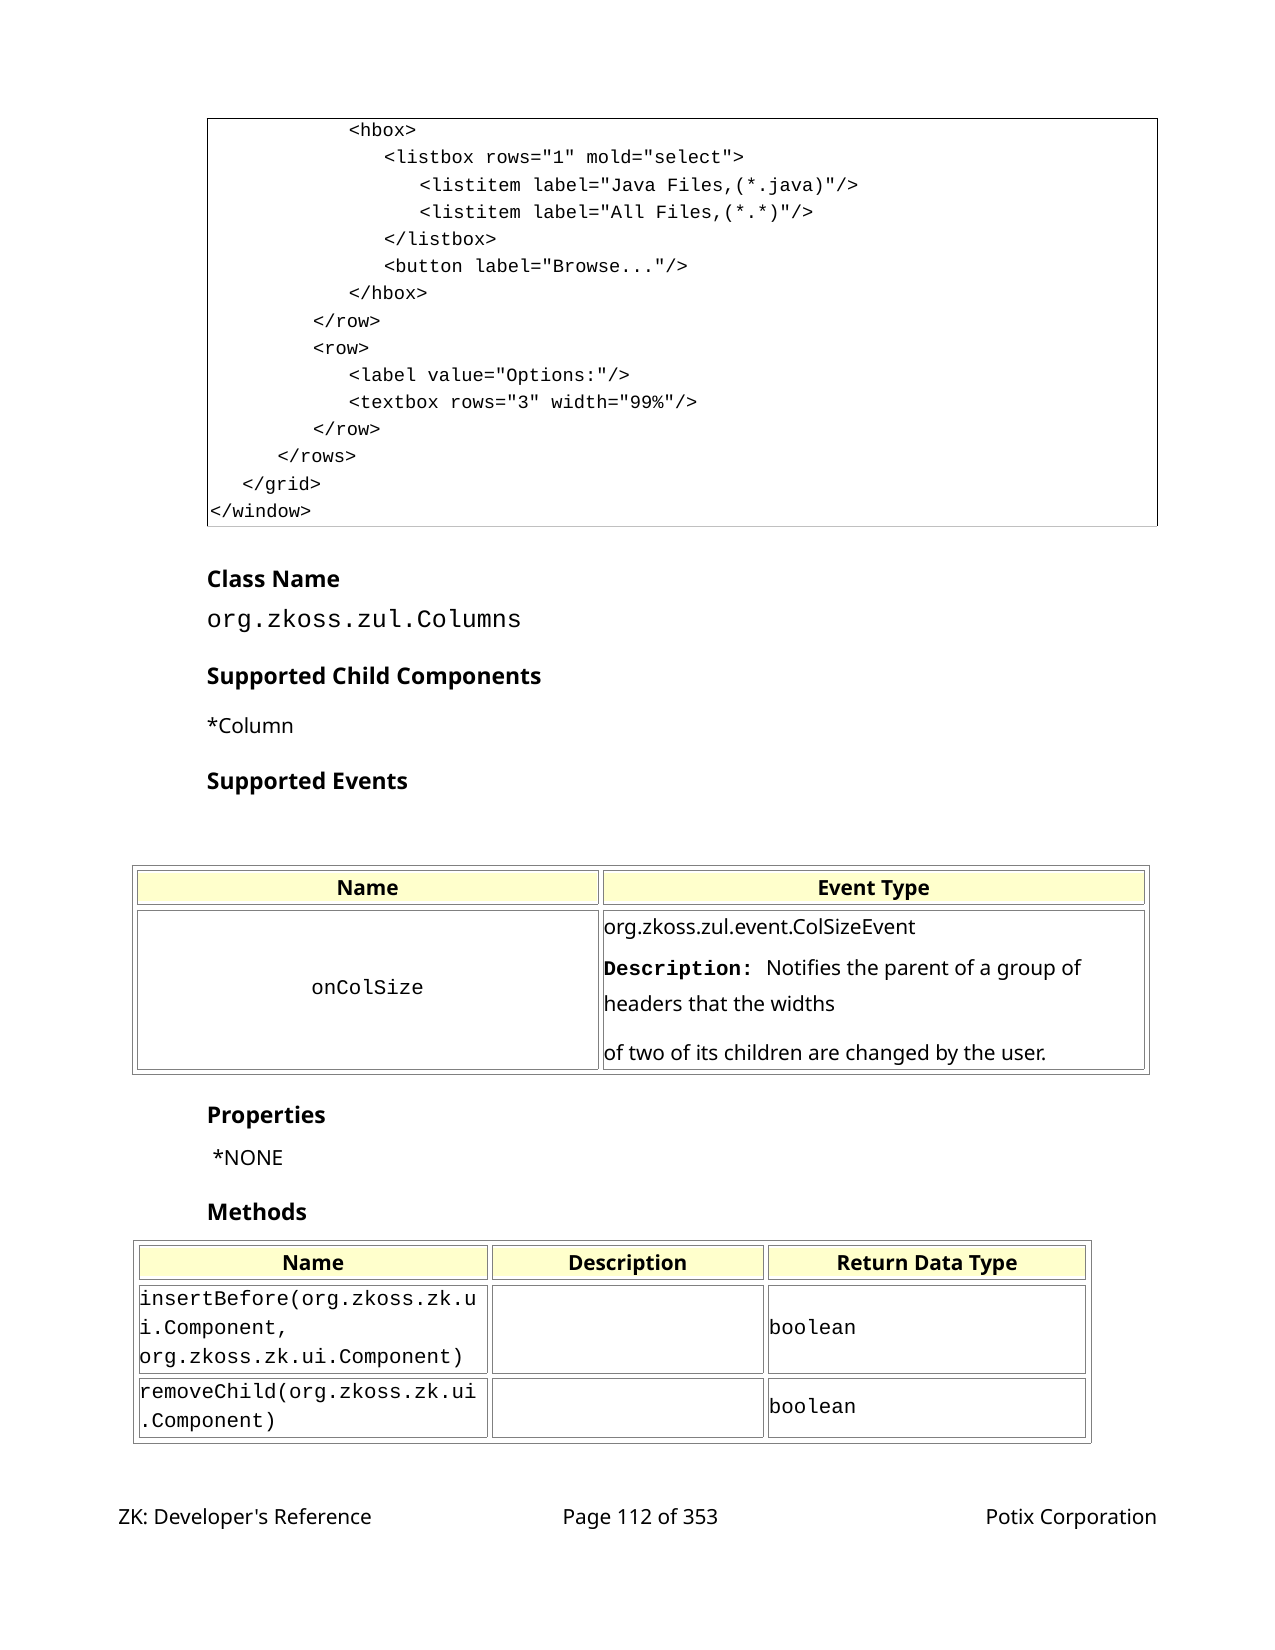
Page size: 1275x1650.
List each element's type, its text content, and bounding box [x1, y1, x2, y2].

subtitle Properties [207, 1099, 1157, 1130]
text *NONE [207, 1143, 1157, 1171]
text </row> [208, 308, 1157, 333]
text org.zkoss.zul.Columns [207, 606, 1157, 634]
table_cell insertBefore(org.zkoss.zk.ui.Component, org.zkoss.zk.ui.Component) [136, 1279, 489, 1373]
text <button label="Browse..."/> [208, 254, 1157, 278]
text <label value="Options:"/> [208, 363, 1157, 387]
table_header Return Data Type [766, 1241, 1088, 1279]
table_cell [490, 1373, 766, 1437]
table_cell [490, 1279, 766, 1373]
text <hbox> [208, 119, 1157, 142]
table_header Event Type [600, 866, 1147, 904]
subtitle Supported Events [207, 765, 1157, 796]
table_cell boolean [766, 1279, 1088, 1373]
text <row> [208, 336, 1157, 360]
table_cell boolean [766, 1373, 1088, 1437]
table_cell removeChild(org.zkoss.zk.ui.Component) [136, 1373, 489, 1437]
table_cell [493, 1379, 763, 1437]
subtitle Class Name [207, 563, 1157, 594]
text </rows> [208, 444, 1157, 469]
text <listitem label="Java Files,(*.java)"/> [208, 172, 1157, 197]
text </grid> [208, 472, 1157, 496]
text </listbox> [208, 227, 1157, 251]
text <textbox rows="3" width="99%"/> [208, 390, 1157, 414]
text </hbox> [208, 281, 1157, 306]
table_cell org.zkoss.zul.event.ColSizeEvent Description: Notifies the parent of a group of headers that the widths of two of its children are changed by the user. [600, 904, 1147, 1069]
table_cell onColSize [134, 904, 600, 1069]
text <listbox rows="1" mold="select"> [208, 145, 1157, 169]
table_header Name [134, 866, 600, 904]
text *Column [207, 711, 1157, 740]
table_header Description [490, 1241, 766, 1279]
table_header Name [136, 1241, 489, 1279]
subtitle Methods [207, 1196, 1157, 1227]
subtitle Supported Child Components [207, 659, 1157, 691]
table_cell [493, 1286, 763, 1373]
text </row> [208, 417, 1157, 441]
text <listitem label="All Files,(*.*)"/> [208, 200, 1157, 224]
text </window> [208, 499, 1157, 526]
